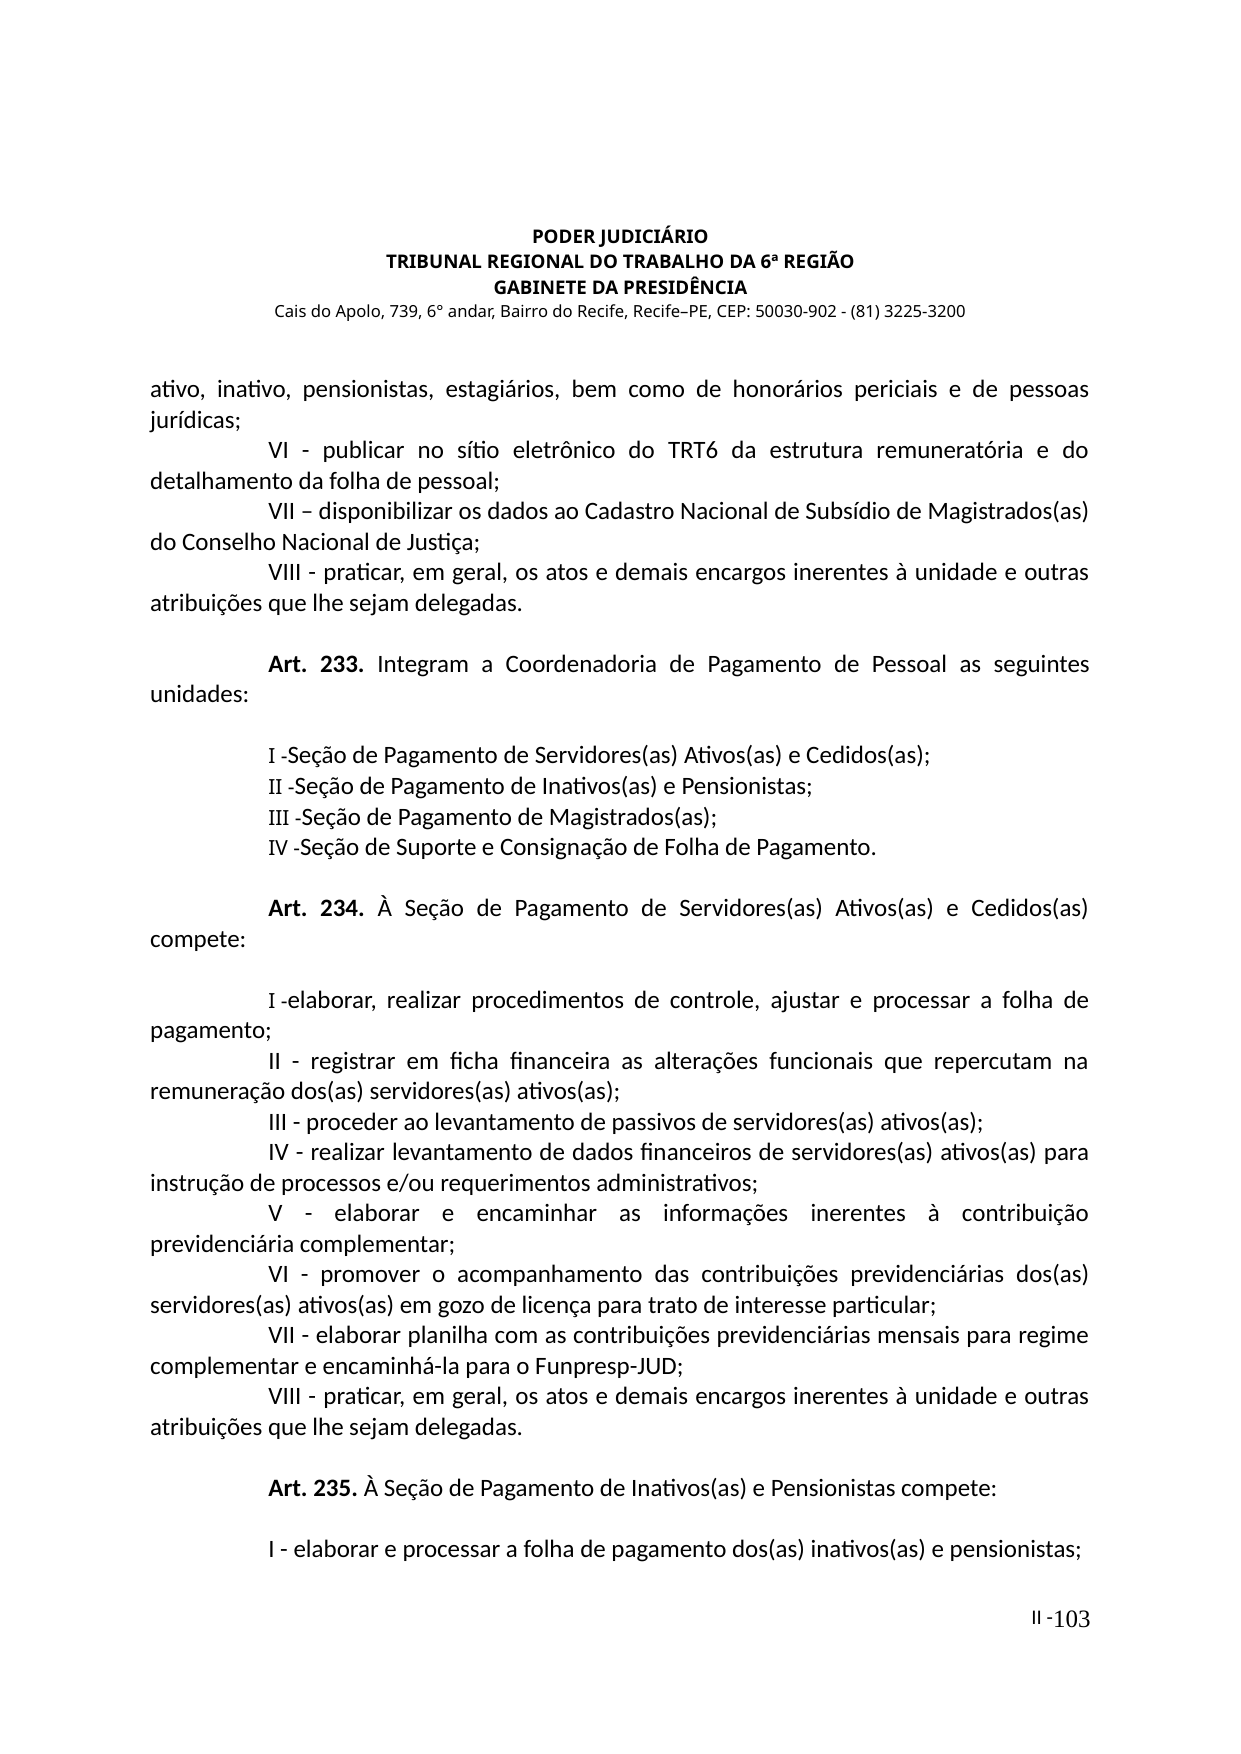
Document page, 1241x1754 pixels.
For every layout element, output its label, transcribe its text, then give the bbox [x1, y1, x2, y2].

text ativo, inativo, pensionistas, estagiários, bem como de honorários periciais e de pessoas jurídicas; [150, 373, 1090, 434]
text I - elaborar e processar a folha de pagamento dos(as) inativos(as) e pensionistas; [150, 1533, 1090, 1564]
list elaborar, realizar procedimentos de controle, ajustar e processar a folha de pagamento; [150, 984, 1090, 1045]
list Seção de Pagamento de Inativos(as) e Pensionistas; [150, 770, 1090, 801]
text VIII - praticar, em geral, os atos e demais encargos inerentes à unidade e outras atribuições que lhe sejam delegadas. [150, 556, 1090, 617]
picture [562, 98, 671, 210]
text Art. 234. À Seção de Pagamento de Servidores(as) Ativos(as) e Cedidos(as) compete: [150, 892, 1090, 953]
text V - elaborar e encaminhar as informações inerentes à contribuição previdenciária complementar; [150, 1197, 1090, 1258]
text VII – disponibilizar os dados ao Cadastro Nacional de Subsídio de Magistrados(as) do Conselho Nacional de Justiça; [150, 495, 1090, 556]
text VI - publicar no sítio eletrônico do TRT6 da estrutura remuneratória e do detalhamento da folha de pessoal; [150, 434, 1090, 495]
text Art. 233. Integram a Coordenadoria de Pagamento de Pessoal as seguintes unidades: [150, 648, 1090, 709]
text III - proceder ao levantamento de passivos de servidores(as) ativos(as); [150, 1106, 1090, 1136]
list Seção de Pagamento de Magistrados(as); [150, 801, 1090, 831]
list Seção de Pagamento de Servidores(as) Ativos(as) e Cedidos(as); [150, 739, 1090, 770]
text VIII - praticar, em geral, os atos e demais encargos inerentes à unidade e outras atribuições que lhe sejam delegadas. [150, 1381, 1090, 1442]
text Art. 235. À Seção de Pagamento de Inativos(as) e Pensionistas compete: [150, 1472, 1090, 1503]
text II - registrar em ficha financeira as alterações funcionais que repercutam na remuneração dos(as) servidores(as) ativos(as); [150, 1045, 1090, 1106]
text IV - realizar levantamento de dados financeiros de servidores(as) ativos(as) para instrução de processos e/ou requerimentos administrativos; [150, 1136, 1090, 1197]
text VII - elaborar planilha com as contribuições previdenciárias mensais para regime complementar e encaminhá-la para o Funpresp-JUD; [150, 1319, 1090, 1381]
text VI - promover o acompanhamento das contribuições previdenciárias dos(as) servidores(as) ativos(as) em gozo de licença para trato de interesse particular; [150, 1258, 1090, 1319]
list Seção de Suporte e Consignação de Folha de Pagamento. [150, 831, 1090, 862]
picture [827, 98, 1036, 224]
